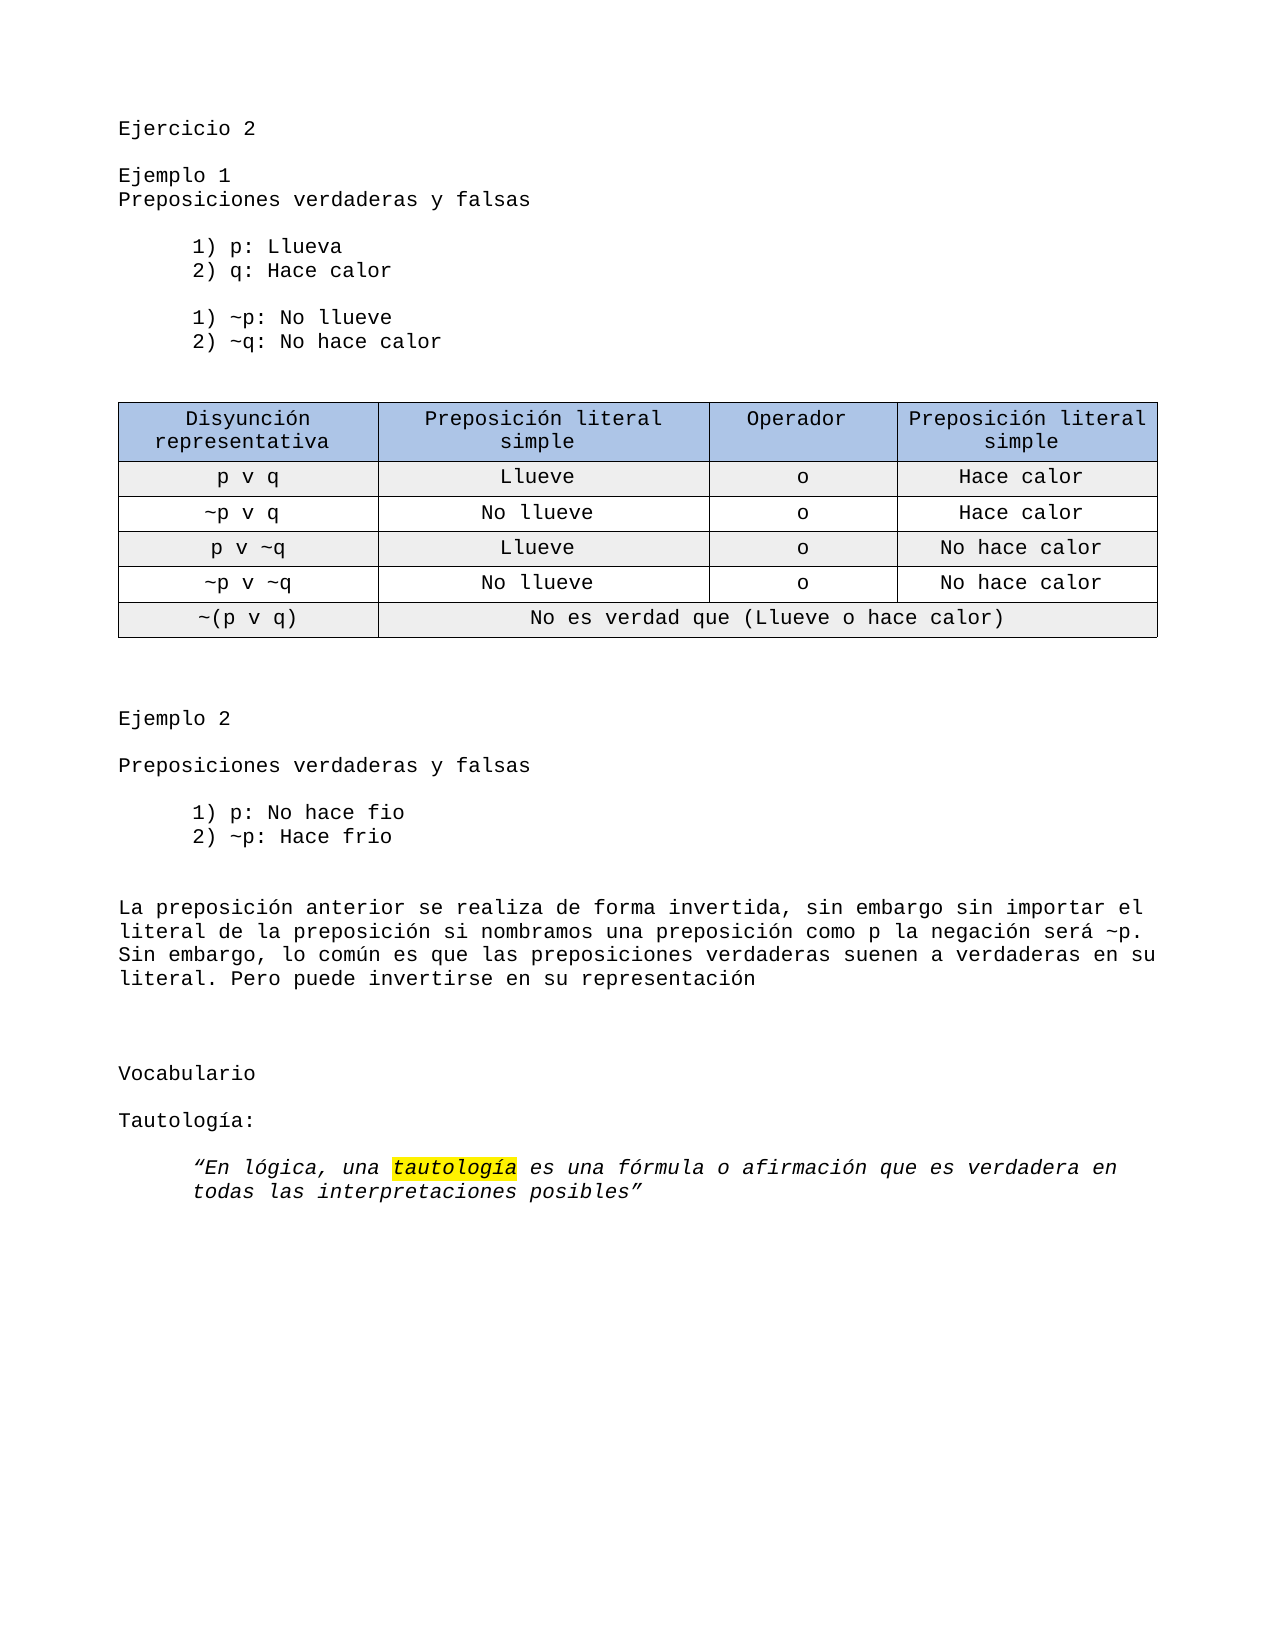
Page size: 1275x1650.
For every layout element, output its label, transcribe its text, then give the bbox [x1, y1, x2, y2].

table_cell Hace calor [898, 462, 1157, 496]
text Preposiciones verdaderas y falsas [118, 755, 1157, 779]
text 2) q: Hace calor [192, 260, 1157, 284]
text 1) p: Llueva [192, 236, 1157, 260]
text Sin embargo, lo común es que las preposiciones verdaderas suenen a verdaderas en su literal. Pero puede invertirse en su representación [118, 944, 1157, 992]
table_cell Llueve [379, 462, 709, 496]
text Vocabulario [118, 1062, 1157, 1086]
table_header Preposición literal simple [379, 403, 709, 461]
text Ejemplo 1 [118, 165, 1157, 189]
text Preposiciones verdaderas y falsas [118, 189, 1157, 213]
table_cell o [710, 532, 897, 566]
table_cell No hace calor [898, 532, 1157, 566]
table_cell ~p v ~q [119, 567, 378, 602]
text Tautología: [118, 1110, 1157, 1133]
text La preposición anterior se realiza de forma invertida, sin embargo sin importar el literal de la preposición si nombramos una preposición como p la negación será ~p. [118, 897, 1157, 944]
table_cell ~p v q [119, 497, 378, 531]
table_cell No llueve [379, 497, 709, 531]
table_cell Hace calor [898, 497, 1157, 531]
text “En lógica, una tautología es una fórmula o afirmación que es verdadera en todas las interpretaciones posibles” [192, 1157, 1157, 1204]
table_cell o [710, 567, 897, 602]
text 1) ~p: No llueve [192, 307, 1157, 331]
table_cell No es verdad que (Llueve o hace calor) [379, 603, 1157, 637]
table_cell o [710, 462, 897, 496]
table_cell p v ~q [119, 532, 378, 566]
text Ejercicio 2 [118, 118, 1157, 142]
table_cell Llueve [379, 532, 709, 566]
table_cell p v q [119, 462, 378, 496]
table_cell No hace calor [898, 567, 1157, 602]
text 2) ~q: No hace calor [192, 331, 1157, 354]
text Ejemplo 2 [118, 708, 1157, 731]
text 2) ~p: Hace frio [192, 826, 1157, 850]
table_cell No llueve [379, 567, 709, 602]
table_cell o [710, 497, 897, 531]
table_cell ~(p v q) [119, 603, 378, 637]
table_header Operador [710, 403, 897, 461]
table_header Preposición literal simple [898, 403, 1157, 461]
table_header Disyunción representativa [119, 403, 378, 461]
text 1) p: No hace fio [192, 802, 1157, 826]
